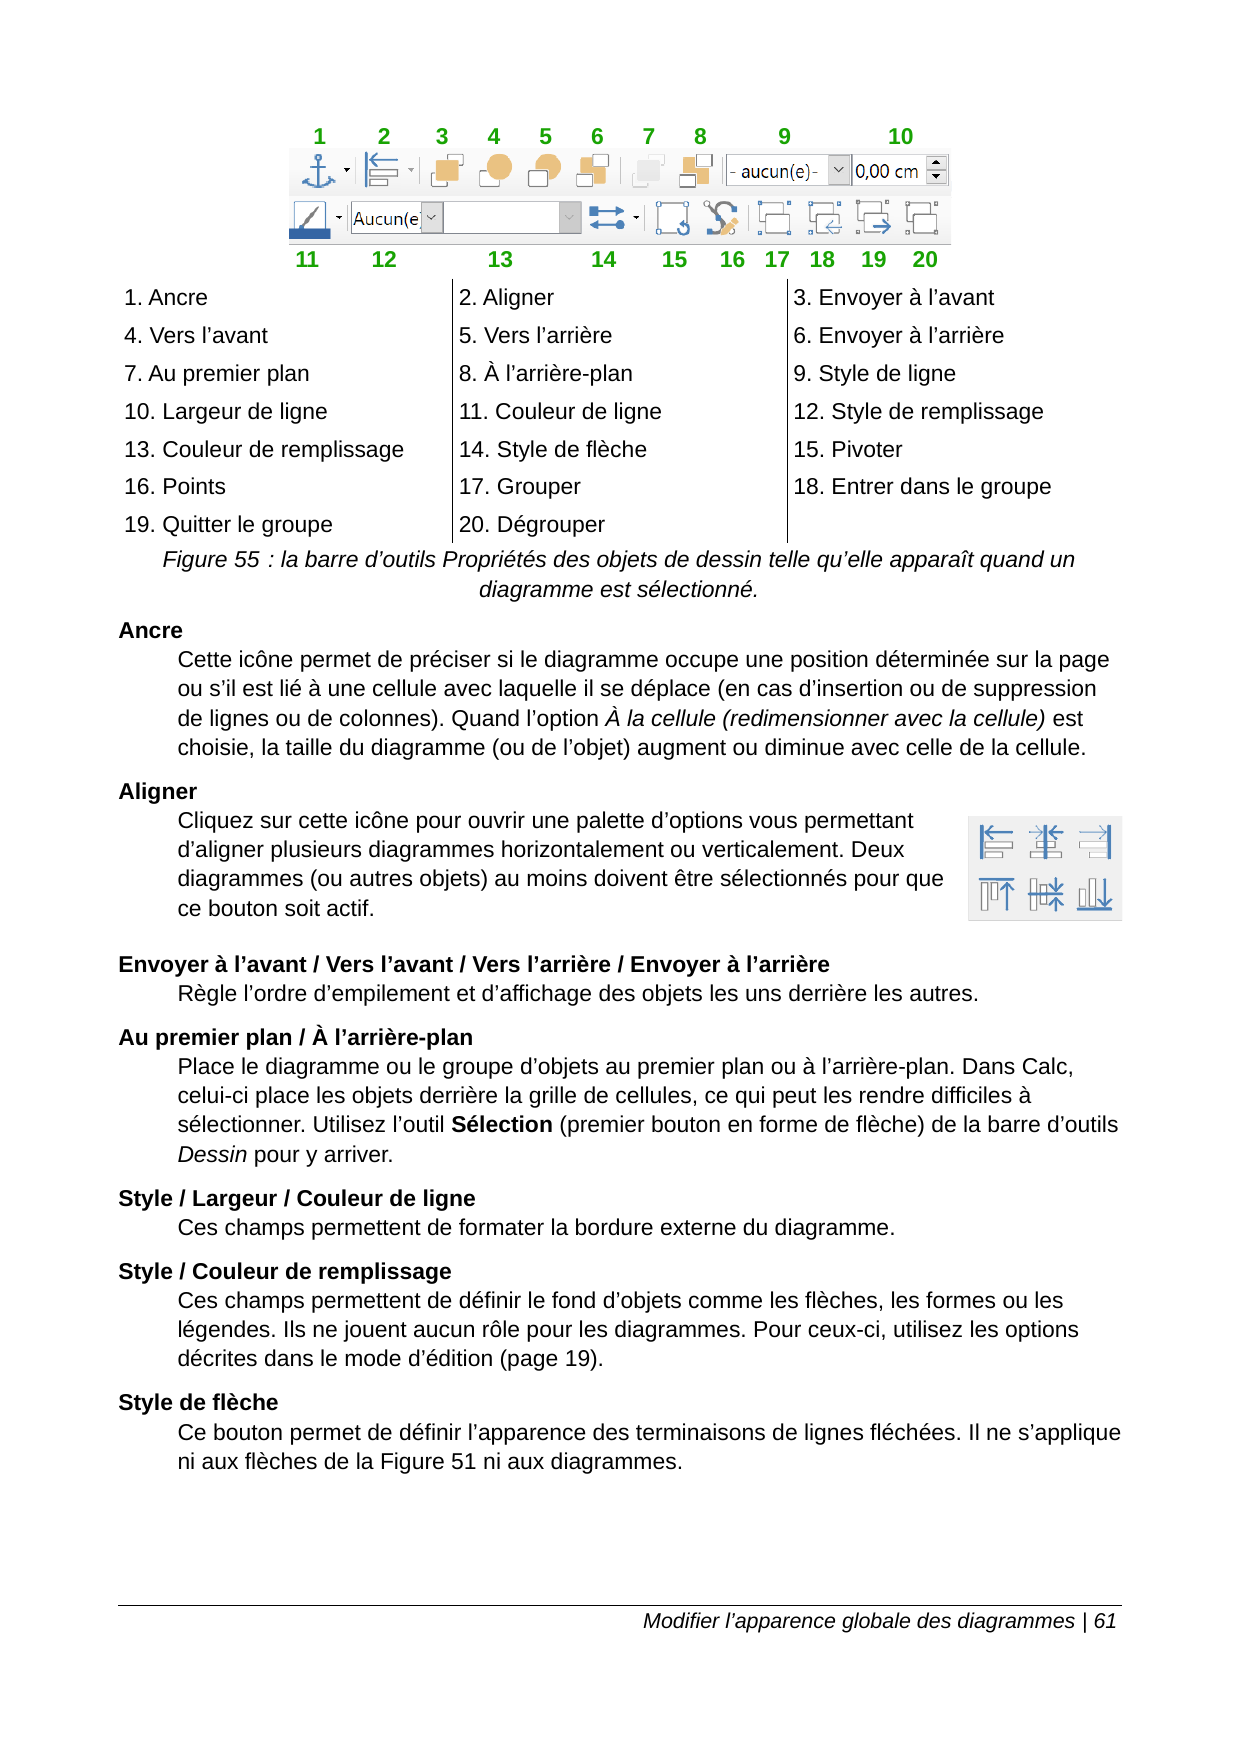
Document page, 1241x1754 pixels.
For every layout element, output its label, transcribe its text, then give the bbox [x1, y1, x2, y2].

table_cell 4. Vers l’avant [118, 316, 452, 354]
table_cell 19. Quitter le groupe [118, 505, 452, 543]
table_cell 16. Points [118, 468, 452, 505]
table_cell [788, 505, 1122, 543]
table_cell 8. À l’arrière-plan [453, 354, 787, 392]
table_cell 5. Vers l’arrière [453, 316, 787, 354]
table_cell 18. Entrer dans le groupe [788, 468, 1122, 505]
subtitle Aligner [118, 775, 1122, 804]
subtitle Envoyer à l’avant / Vers l’avant / Vers l’arrière / Envoyer à l’arrière [118, 947, 1122, 977]
table_cell 10. Largeur de ligne [118, 392, 452, 430]
table_cell 9. Style de ligne [788, 354, 1122, 392]
table_cell 7. Au premier plan [118, 354, 452, 392]
table_header 3. Envoyer à l’avant [788, 279, 1122, 316]
table_cell 6. Envoyer à l’arrière [788, 316, 1122, 354]
table_cell 17. Grouper [453, 468, 787, 505]
list Ce bouton permet de définir l’apparence des terminaisons de lignes fléchées. Il ne s’applique ni aux flèches de la Figure 51 ni aux diagrammes. [177, 1416, 1122, 1474]
table_header 2. Aligner [453, 279, 787, 316]
list Règle l’ordre d’empilement et d’affichage des objets les uns derrière les autres. [177, 977, 1122, 1006]
list Cliquez sur cette icône pour ouvrir une palette d’options vous permettant d’aligner plusieurs diagrammes horizontalement ou verticalement. Deux diagrammes (ou autres objets) au moins doivent être sélectionnés pour que ce bouton soit actif. [177, 804, 1122, 933]
subtitle Style / Largeur / Couleur de ligne [118, 1181, 1122, 1211]
table_cell 13. Couleur de remplissage [118, 430, 452, 468]
picture [968, 816, 1123, 921]
subtitle Ancre [118, 614, 1122, 643]
table_cell 12. Style de remplissage [788, 392, 1122, 430]
list Cette icône permet de préciser si le diagramme occupe une position déterminée sur la page ou s’il est lié à une cellule avec laquelle il se déplace (en cas d’insertion ou de suppression de lignes ou de colonnes). Quand l’option À la cellule (redimensionner avec la cellule) est choisie, la taille du diagramme (ou de l’objet) augment ou diminue avec celle de la cellule. [177, 643, 1122, 760]
list Ces champs permettent de définir le fond d’objets comme les flèches, les formes ou les légendes. Ils ne jouent aucun rôle pour les diagrammes. Pour ceux-ci, utilisez les options décrites dans le mode d’édition (page 19). [177, 1284, 1122, 1372]
list Place le diagramme ou le groupe d’objets au premier plan ou à l’arrière-plan. Dans Calc, celui-ci place les objets derrière la grille de cellules, ce qui peut les rendre difficiles à sélectionner. Utilisez l’outil Sélection (premier bouton en forme de flèche) de la barre d’outils Dessin pour y arriver. [177, 1050, 1122, 1167]
subtitle Style de flèche [118, 1386, 1122, 1416]
text Figure 55 : la barre d’outils Propriétés des objets de dessin telle qu’elle apparaît quand un diagramme est sélectionné. [118, 543, 1122, 602]
table_cell 14. Style de flèche [453, 430, 787, 468]
table_cell 15. Pivoter [788, 430, 1122, 468]
table_cell 20. Dégrouper [453, 505, 787, 543]
table_cell 11. Couleur de ligne [453, 392, 787, 430]
subtitle Style / Couleur de remplissage [118, 1255, 1122, 1284]
list Ces champs permettent de formater la bordure externe du diagramme. [177, 1211, 1122, 1240]
subtitle Au premier plan / À l’arrière-plan [118, 1021, 1122, 1050]
table_header 1. Ancre [118, 279, 452, 316]
